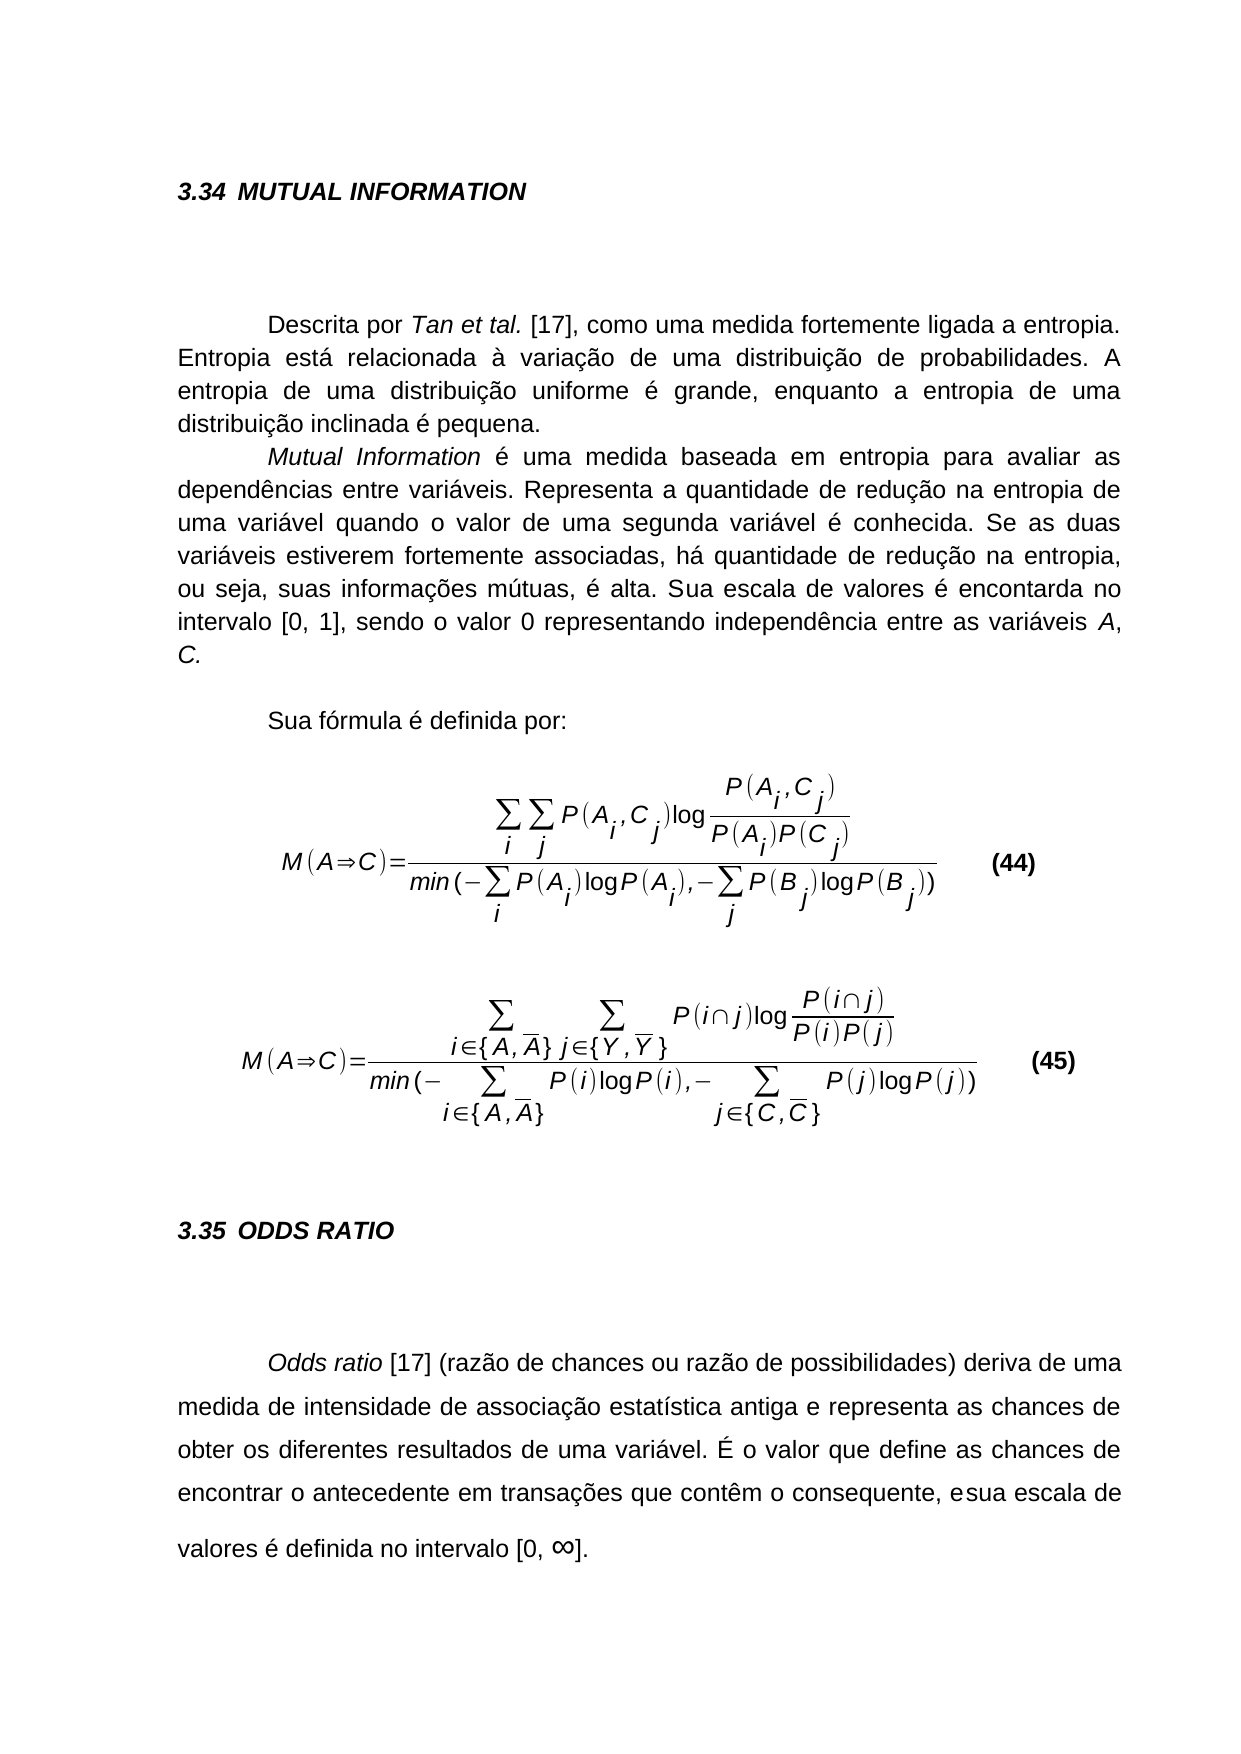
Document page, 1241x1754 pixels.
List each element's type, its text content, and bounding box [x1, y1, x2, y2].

text Descrita por Tan et tal. [17], como uma medida fortemente ligada a entropia. Entropia está relacionada à variação de uma distribuição de probabilidades. A entropia de uma distribuição uniforme é grande, enquanto a entropia de uma distribuição inclinada é pequena. [177, 310, 1122, 437]
text Mutual Information é uma medida baseada em entropia para avaliar as dependências entre variáveis. Representa a quantidade de redução na entropia de uma variável quando o valor de uma segunda variável é conhecida. Se as duas variáveis estiverem fortemente associadas, há quantidade de redução na entropia, ou seja, suas informações mútuas, é alta. Sua escala de valores é encontarda no intervalo [0, 1], sendo o valor 0 representando independência entre as variáveis A, C. [177, 442, 1122, 669]
text (44) [177, 772, 1122, 928]
subtitle ODDS RATIO [177, 1216, 1122, 1245]
text Sua fórmula é definida por: [177, 706, 1122, 735]
subtitle MUTUAL INFORMATION [177, 177, 1122, 206]
text Odds ratio [17] (razão de chances ou razão de possibilidades) deriva de uma medida de intensidade de associação estatística antiga e representa as chances de obter os diferentes resultados de uma variável. É o valor que define as chances de encontrar o antecedente em transações que contêm o consequente, esua escala de valores é definida no intervalo [0, ∞]. [177, 1348, 1122, 1564]
text (45) [177, 985, 1122, 1127]
